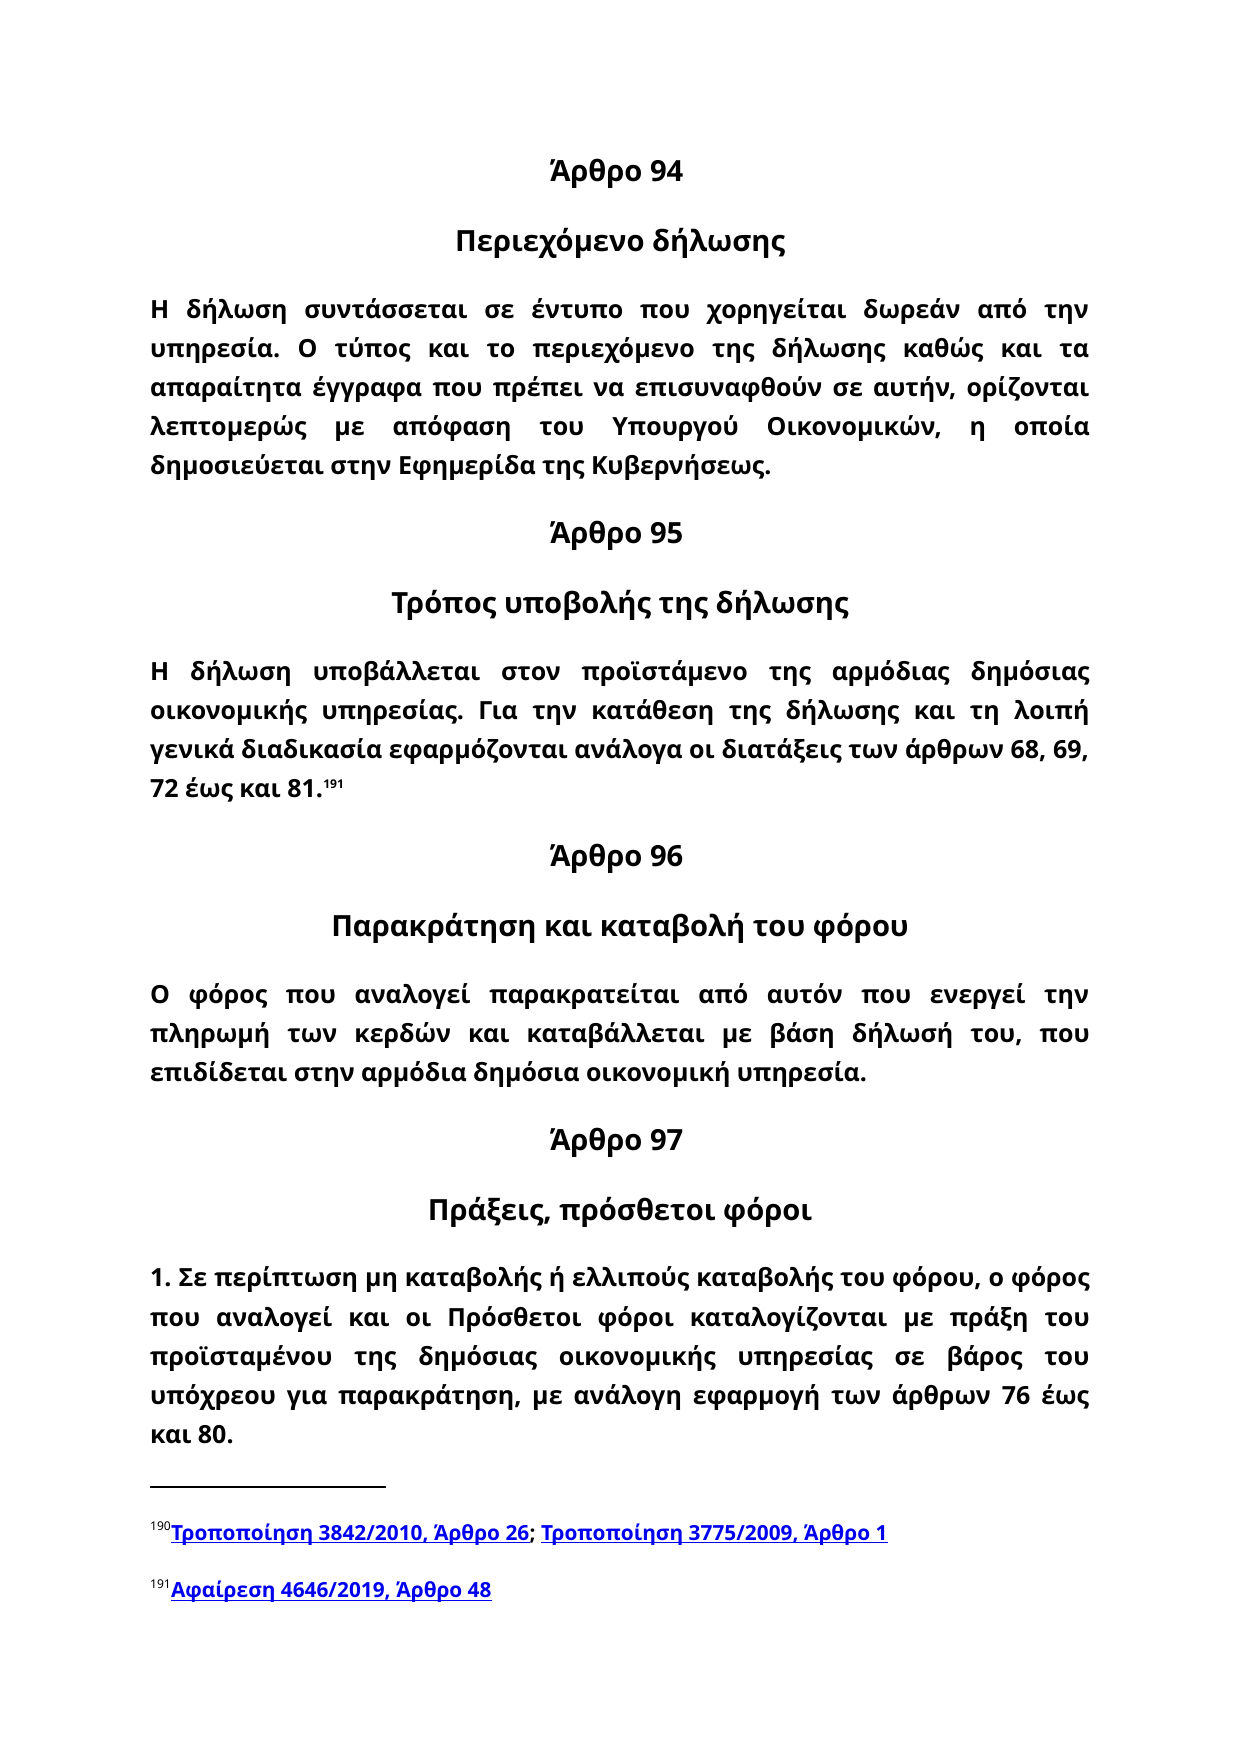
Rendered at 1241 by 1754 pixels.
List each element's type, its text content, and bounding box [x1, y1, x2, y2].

subtitle Πράξεις, πρόσθετοι φόροι [150, 1189, 1090, 1229]
subtitle Τρόπος υποβολής της δήλωσης [150, 583, 1090, 622]
text Αφαίρεση 4646/2019, Άρθρο 48 [150, 1576, 1090, 1604]
text Τροποποίηση 3842/2010, Άρθρο 26; Τροποποίηση 3775/2009, Άρθρο 1 [150, 1518, 1090, 1546]
subtitle Παρακράτηση και καταβολή του φόρου [150, 906, 1090, 945]
subtitle Περιεχόμενο δήλωσης [150, 221, 1090, 260]
text 1. Σε περίπτωση μη καταβολής ή ελλιπούς καταβολής του φόρου, ο φόρος που αναλογεί και οι Πρόσθετοι φόροι καταλογίζονται με πράξη του προϊσταμένου της δημόσιας οικονομικής υπηρεσίας σε βάρος του υπόχρεου για παρακράτηση, με ανάλογη εφαρμογή των άρθρων 76 έως και 80. [150, 1260, 1090, 1451]
subtitle Άρθρο 95 [150, 512, 1090, 552]
subtitle Άρθρο 94 [150, 150, 1090, 190]
text Η δήλωση υποβάλλεται στον προϊστάμενο της αρμόδιας δημόσιας οικονομικής υπηρεσίας. Για την κατάθεση της δήλωσης και τη λοιπή γενικά διαδικασία εφαρμόζονται ανάλογα οι διατάξεις των άρθρων 68, 69, 72 έως και 81. [150, 653, 1090, 805]
subtitle Άρθρο 96 [150, 835, 1090, 875]
subtitle Άρθρο 97 [150, 1119, 1090, 1158]
text Η δήλωση συντάσσεται σε έντυπο που χορηγείται δωρεάν από την υπηρεσία. Ο τύπος και το περιεχόμενο της δήλωσης καθώς και τα απαραίτητα έγγραφα που πρέπει να επισυναφθούν σε αυτήν, ορίζονται λεπτομερώς με απόφαση του Υπουργού Οικονομικών, η οποία δημοσιεύεται στην Εφημερίδα της Κυβερνήσεως. [150, 291, 1090, 482]
text Ο φόρος που αναλογεί παρακρατείται από αυτόν που ενεργεί την πληρωμή των κερδών και καταβάλλεται με βάση δήλωσή του, που επιδίδεται στην αρμόδια δημόσια οικονομική υπηρεσία. [150, 976, 1090, 1089]
